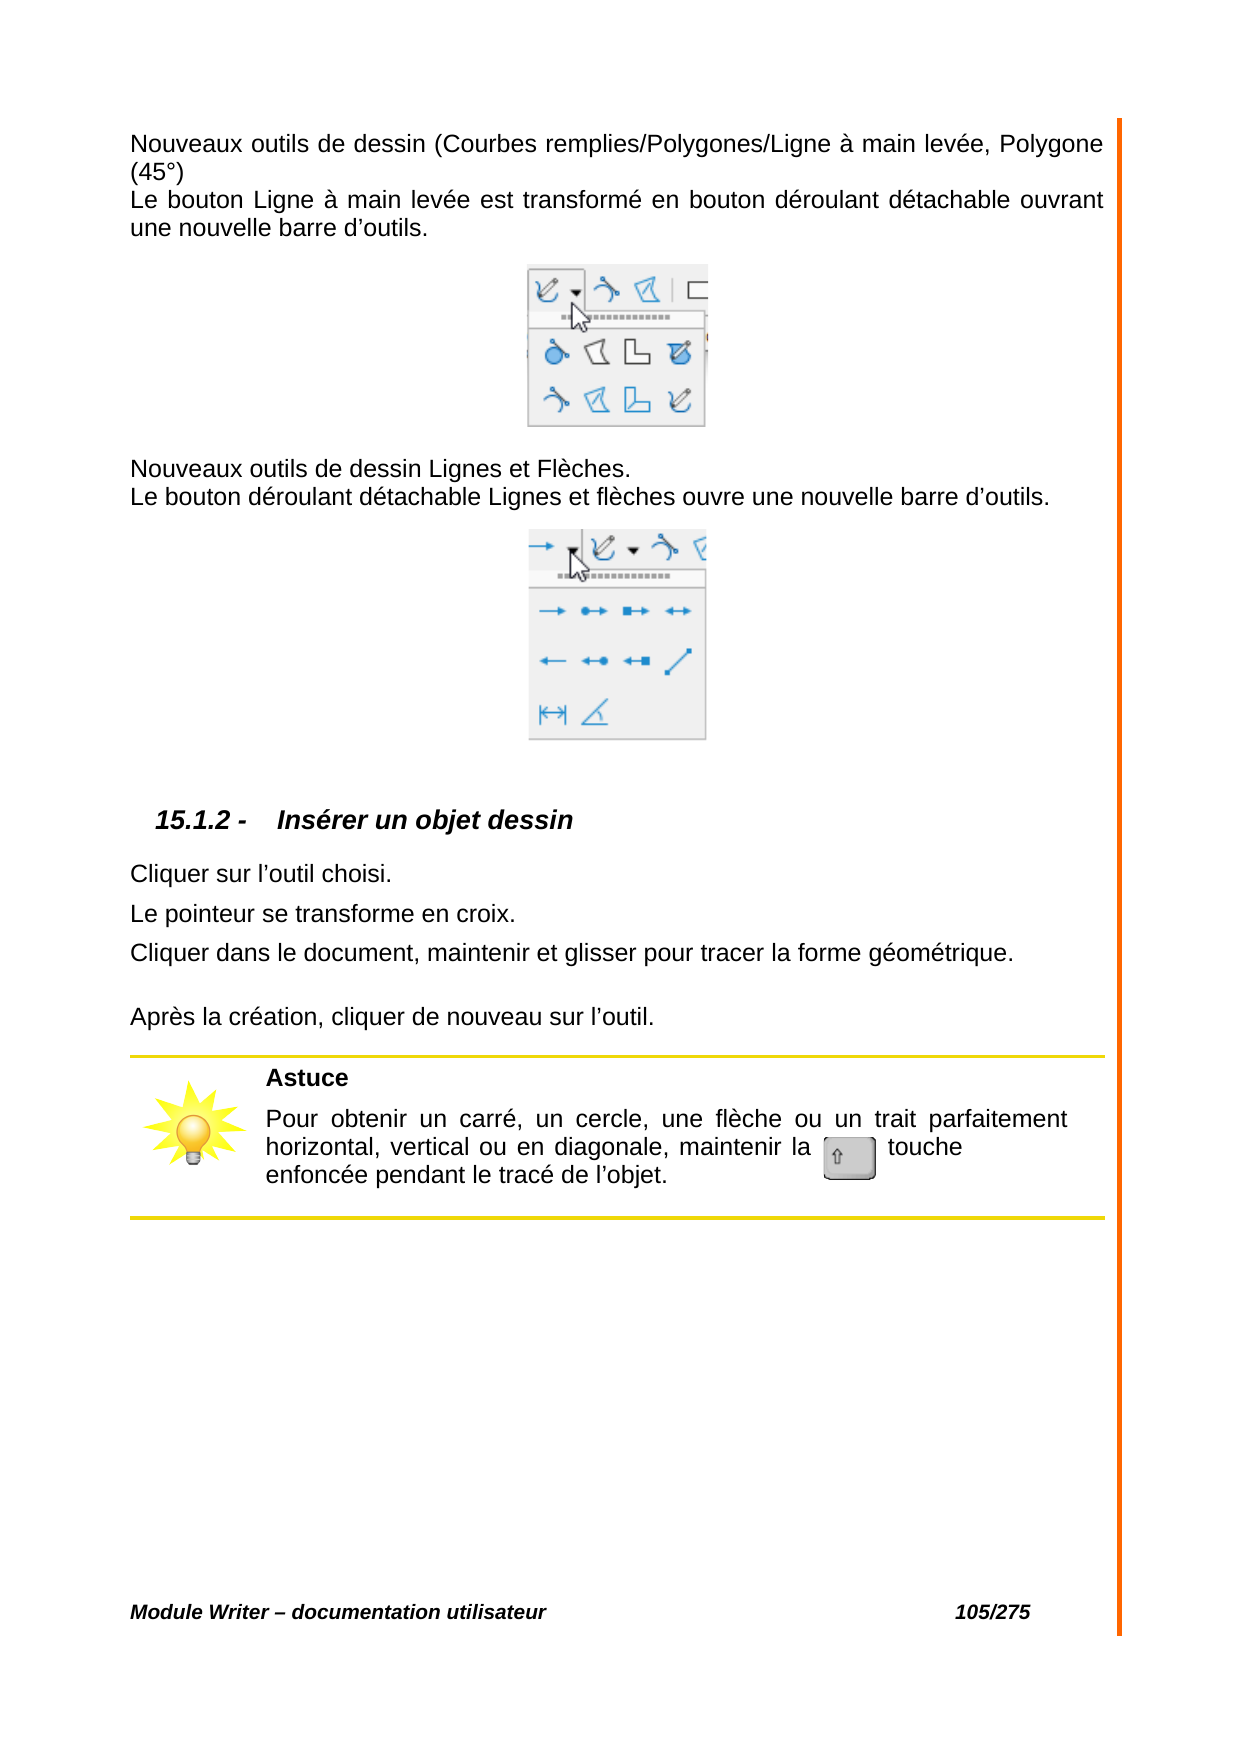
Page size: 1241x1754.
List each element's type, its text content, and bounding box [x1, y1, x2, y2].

picture [528, 529, 707, 742]
text Cliquer sur l’outil choisi. [130, 860, 1105, 888]
picture [526, 264, 709, 427]
subtitle Insérer un objet dessin [155, 805, 1105, 836]
text Le bouton Ligne à main levée est transformé en bouton déroulant détachable ouvrant une nouvelle barre d’outils. [130, 186, 1105, 242]
text Après la création, cliquer de nouveau sur l’outil. [130, 1003, 1105, 1031]
picture [135, 1063, 254, 1182]
text Nouveaux outils de dessin (Courbes remplies/Polygones/Ligne à main levée, Polygone (45°) [130, 130, 1105, 186]
text Le bouton déroulant détachable Lignes et flèches ouvre une nouvelle barre d’outils. [130, 483, 1105, 511]
text Le pointeur se transforme en croix. [130, 899, 1105, 927]
table_header [130, 1058, 259, 1216]
text Cliquer dans le document, maintenir et glisser pour tracer la forme géométrique. [130, 939, 1105, 967]
text Nouveaux outils de dessin Lignes et Flèches. [130, 455, 1105, 483]
table_header Astuce Pour obtenir un carré, un cercle, une flèche ou un trait parfaitement horizontal, vertical ou en diagonale, maintenir la touche enfoncée pendant le tracé de l’objet. [260, 1058, 1105, 1216]
picture [823, 1137, 877, 1202]
